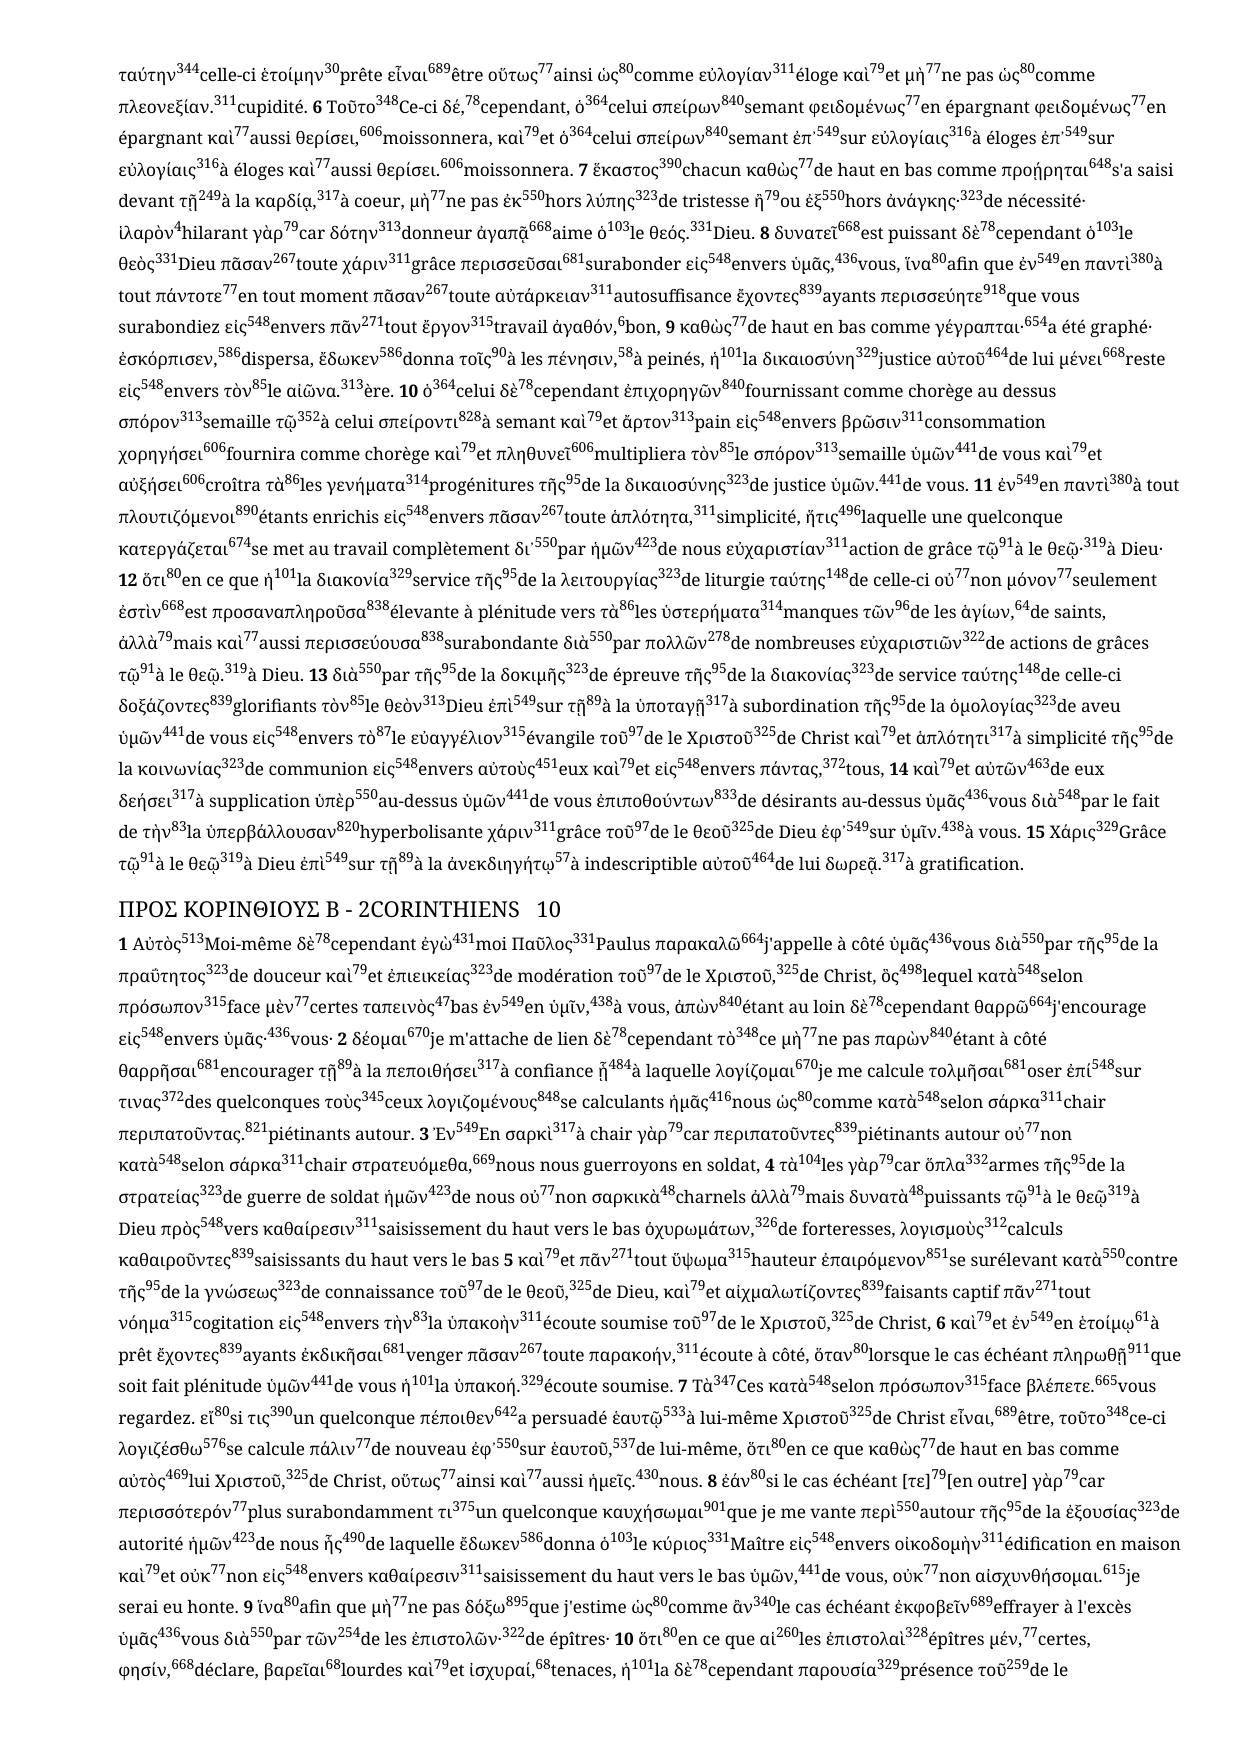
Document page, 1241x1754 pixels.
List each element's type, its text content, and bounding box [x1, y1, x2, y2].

text 1 Αὐτὸς513Moi-même δὲ78cependant ἐγὼ431moi Παῦλος331Paulus παρακαλῶ664j'appelle à côté ὑμᾶς436vous διὰ550par τῆς95de la πραΰτητος323de douceur καὶ79et ἐπιεικείας323de modération τοῦ97de le Χριστοῦ,325de Christ, ὃς498lequel κατὰ548selon πρόσωπον315face μὲν77certes ταπεινὸς47bas ἐν549en ὑμῖν,438à vous, ἀπὼν840étant au loin δὲ78cependant θαρρῶ664j'encourage εἰς548envers ὑμᾶς·436vous· 2 δέομαι670je m'attache de lien δὲ78cependant τὸ348ce μὴ77ne pas παρὼν840étant à côté θαρρῆσαι681encourager τῇ89à la πεποιθήσει317à confiance ᾗ484à laquelle λογίζομαι670je me calcule τολμῆσαι681oser ἐπί548sur τινας372des quelconques τοὺς345ceux λογιζομένους848se calculants ἡμᾶς416nous ὡς80comme κατὰ548selon σάρκα311chair περιπατοῦντας.821piétinants autour. 3 Ἐν549En σαρκὶ317à chair γὰρ79car περιπατοῦντες839piétinants autour οὐ77non κατὰ548selon σάρκα311chair στρατευόμεθα,669nous nous guerroyons en soldat, 4 τὰ104les γὰρ79car ὅπλα332armes τῆς95de la στρατείας323de guerre de soldat ἡμῶν423de nous οὐ77non σαρκικὰ48charnels ἀλλὰ79mais δυνατὰ48puissants τῷ91à le θεῷ319à Dieu πρὸς548vers καθαίρεσιν311saisissement du haut vers le bas ὀχυρωμάτων,326de forteresses, λογισμοὺς312calculs καθαιροῦντες839saisissants du haut vers le bas 5 καὶ79et πᾶν271tout ὕψωμα315hauteur ἐπαιρόμενον851se surélevant κατὰ550contre τῆς95de la γνώσεως323de connaissance τοῦ97de le θεοῦ,325de Dieu, καὶ79et αἰχμαλωτίζοντες839faisants captif πᾶν271tout νόημα315cogitation εἰς548envers τὴν83la ὑπακοὴν311écoute soumise τοῦ97de le Χριστοῦ,325de Christ, 6 καὶ79et ἐν549en ἑτοίμῳ61à prêt ἔχοντες839ayants ἐκδικῆσαι681venger πᾶσαν267toute παρακοήν,311écoute à côté, ὅταν80lorsque le cas échéant πληρωθῇ911que soit fait plénitude ὑμῶν441de vous ἡ101la ὑπακοή.329écoute soumise. 7 Τὰ347Ces κατὰ548selon πρόσωπον315face βλέπετε.665vous regardez. εἴ80si τις390un quelconque πέποιθεν642a persuadé ἑαυτῷ533à lui-même Χριστοῦ325de Christ εἶναι,689être, τοῦτο348ce-ci λογιζέσθω576se calcule πάλιν77de nouveau ἐφ᾽550sur ἑαυτοῦ,537de lui-même, ὅτι80en ce que καθὼς77de haut en bas comme αὐτὸς469lui Χριστοῦ,325de Christ, οὕτως77ainsi καὶ77aussi ἡμεῖς.430nous. 8 ἐάν80si le cas échéant [τε]79[en outre] γὰρ79car περισσότερόν77plus surabondamment τι375un quelconque καυχήσωμαι901que je me vante περὶ550autour τῆς95de la ἐξουσίας323de autorité ἡμῶν423de nous ἧς490de laquelle ἔδωκεν586donna ὁ103le κύριος331Maître εἰς548envers οἰκοδομὴν311édification en maison καὶ79et οὐκ77non εἰς548envers καθαίρεσιν311saisissement du haut vers le bas ὑμῶν,441de vous, οὐκ77non αἰσχυνθήσομαι.615je serai eu honte. 9 ἵνα80afin que μὴ77ne pas δόξω895que j'estime ὡς80comme ἂν340le cas échéant ἐκφοβεῖν689effrayer à l'excès ὑμᾶς436vous διὰ550par τῶν254de les ἐπιστολῶν·322de épîtres· 10 ὅτι80en ce que αἱ260les ἐπιστολαὶ328épîtres μέν,77certes, φησίν,668déclare, βαρεῖαι68lourdes καὶ79et ἰσχυραί,68tenaces, ἡ101la δὲ78cependant παρουσία329présence τοῦ259de le σώματος327de corps ἀσθενὴς45infirme καὶ79et ὁ263le λόγος331discours ἐξουθενημένος.813ayant été exclu comme rien. 11 τοῦτο348ce-ci λογιζέσθω576se calcule ὁ103le τοιοῦτος,364tel, ὅτι80en ce que οἷοί497tels que ἐσμεν663nous sommes τῷ91à le λόγῳ319à discours δι᾽550par ἐπιστολῶν322de épîtres ἀπόντες,839étants au loin, τοιοῦτοι363tels καὶ77aussi παρόντες839étants à côté τῷ93à le ἔργῳ.321à travail. 12 Οὐ77Non γὰρ79car τολμῶμεν663nous osons ἐγκρῖναι681juger intérieurement ἢ79ou συγκρῖναι681juger avec ἑαυτούς506nous-mêmes τισιν377à des quelconques τῶν357de ceux ἑαυτοὺς527eux-mêmes συνιστανόντων,833de dressants avec, ἀλλ᾽79mais αὐτοὶ468eux ἐν549en ἑαυτοῖς532à eux-mêmes ἑαυτοὺς527eux-mêmes μετροῦντες839mesurants καὶ79et συγκρίνοντες839jugeants avec ἑαυτοὺς527eux-mêmes ἑαυτοῖς532à eux-mêmes οὐ77non συνιᾶσιν.667comprennent. 13 ἡμεῖς430nous δὲ78cependant οὐκ77non εἰς548envers τὰ86les ἄμετρα54sans mesures καυχησόμεθα607nous nous vanterons ἀλλὰ79mais κατὰ548selon τὸ87le μέτρον315mesure τοῦ97de le κανόνος325de règle οὗ492de lequel ἐμέρισεν586partagea ἡμῖν419à nous ὁ103le θεὸς331Dieu μέτρου,327de mesure, ἐφικέσθαι682se arriver au dessus ἄχρι552jusqu'à l'extrémité καὶ77aussi ὑμῶν.441de vous. 14 οὐ77non γὰρ79car ὡς80comme μὴ77ne pas ἐφικνούμενοι866se arrivants au dessus εἰς548envers ὑμᾶς436vous ὑπερεκτείνομεν663nous superétendons ἑαυτούς,506nous-mêmes, ἄχρι552jusqu'à l'extrémité γὰρ79car καὶ77aussi ὑμῶν441de vous ἐφθάσαμεν581nous devançâmes ἐν549en τῷ93à le εὐαγγελίῳ321à évangile τοῦ97de le Χριστοῦ,325de Christ, 15 οὐκ77non εἰς548envers τὰ86les ἄμετρα54sans mesures καυχώμενοι866se vantants ἐν549en ἀλλοτρίοις120à d'autruis κόποις,318à frappements, ἐλπίδα311espérance δὲ78cependant ἔχοντες839ayants αὐξανομένης883de étante crûe τῆς95de la πίστεως323de croyance ὑμῶν441de vous ἐν549en ὑμῖν438à vous μεγαλυνθῆναι683être magnifié κατὰ548selon τὸν85le κανόνα313règle ἡμῶν423de nous εἰς548envers περισσείαν311surabondance 16 εἰς548envers τὰ347ces ὑπερέκεινα552en au delà que ὑμῶν441de vous εὐαγγελίσασθαι,682se évangéliser, οὐκ77non ἐν549en ἀλλοτρίῳ121à d'autrui κανόνι319à règle εἰς548envers τὰ86les ἕτοιμα54prêts καυχήσασθαι.682se vanter. 17 Ὁ364Celui δὲ78cependant καυχώμενος867se vantant ἐν549en κυρίῳ319à Maître καυχάσθω·576se vante· 18 οὐ77non γὰρ79car ὁ364celui ἑαυτὸν528lui-même συνιστάνων,840dressant avec, ἐκεῖνός364celui-là ἐστιν668est δόκιμος,47approuvé, ἀλλ᾽79mais ὃν480lequel ὁ103le κύριος331Maître συνίστησιν.668dresse avec. [118, 928, 1181, 1682]
text ΠΡΟΣ ΚΟΡΙΝΘΙΟΥΣ Β - 2CORINTHIENS 10 [118, 894, 1181, 924]
text 1 Περὶ550Autour μὲν77certes γὰρ79car τῆς95de la διακονίας323de service τῆς356de celle εἰς548envers τοὺς84les ἁγίους52saints περισσόν49surabondant μοί420à moi ἐστιν668est τὸ366ce γράφειν689grapher ὑμῖν·438à vous· 2 οἶδα638j'ai su γὰρ79car τὴν83la προθυμίαν311promptitude fureur ὑμῶν441de vous ἣν478laquelle ὑπὲρ550au-dessus ὑμῶν441de vous καυχῶμαι670je me vante Μακεδόσιν,318à Macédoniens, ὅτι80en ce que Ἀχαΐα329Achaïe παρεσκεύασται648s'a équipé à côté ἀπὸ547au loin πέρυσι,77l'année dernière, καὶ79et τὸ105le ὑμῶν441de vous ζῆλος333zèle ἠρέθισεν586irrita τοὺς84les πλείονας.3plus nombreusement. 3 ἔπεμψα582je mandai δὲ78cependant τοὺς84les ἀδελφούς,312frères, ἵνα80afin que μὴ77ne pas τὸ105le καύχημα333vantardise ἡμῶν423de nous τὸ500ce ὑπὲρ550au-dessus ὑμῶν441de vous κενωθῇ911que soit vidé ἐν549en τῷ93à le μέρει321à part τούτῳ,146à ce-ci, ἵνα80afin que καθὼς77de haut en bas comme ἔλεγον621je disais παρεσκευασμένοι791se ayants équipés à côté ἦτε,918que vous soyez, 4 μή80ne pas πως77en quelque manière ἐὰν80si le cas échéant ἔλθωσιν898que viennent σὺν549avec ἐμοὶ420à moi Μακεδόνες330Macédoniens καὶ79et εὕρωσιν898que trouvent ὑμᾶς436vous ἀπαρασκευάστους31non préparés καταισχυνθῶμεν906que nous soyons couvert de honte ἡμεῖς,430nous, ἵνα80afin que μὴ77ne pas λέγω917que je dise ὑμεῖς,447vous, ἐν549en τῇ89à la ὑποστάσει317à soutenance ταύτῃ.142à celle-ci. 5 ἀναγκαῖον55nécessaire οὖν79donc ἡγησάμην588je me gouvernai παρακαλέσαι681appeler à côté τοὺς84les ἀδελφούς,312frères, ἵνα80afin que προέλθωσιν898que viennent devant εἰς548envers ὑμᾶς436vous καὶ79et προκαταρτίσωσιν898que ajustent complètement à l'avance τὴν83la προεπηγγελμένην786se ayante promise auparavant εὐλογίαν311éloge ὑμῶν,441de vous, ταύτην344celle-ci ἑτοίμην30prête εἶναι689être οὕτως77ainsi ὡς80comme εὐλογίαν311éloge καὶ79et μὴ77ne pas ὡς80comme πλεονεξίαν.311cupidité. 6 Τοῦτο348Ce-ci δέ,78cependant, ὁ364celui σπείρων840semant φειδομένως77en épargnant φειδομένως77en épargnant καὶ77aussi θερίσει,606moissonnera, καὶ79et ὁ364celui σπείρων840semant ἐπ᾽549sur εὐλογίαις316à éloges ἐπ᾽549sur εὐλογίαις316à éloges καὶ77aussi θερίσει.606moissonnera. 7 ἕκαστος390chacun καθὼς77de haut en bas comme προῄρηται648s'a saisi devant τῇ249à la καρδίᾳ,317à coeur, μὴ77ne pas ἐκ550hors λύπης323de tristesse ἢ79ou ἐξ550hors ἀνάγκης·323de nécessité· ἱλαρὸν4hilarant γὰρ79car δότην313donneur ἀγαπᾷ668aime ὁ103le θεός.331Dieu. 8 δυνατεῖ668est puissant δὲ78cependant ὁ103le θεὸς331Dieu πᾶσαν267toute χάριν311grâce περισσεῦσαι681surabonder εἰς548envers ὑμᾶς,436vous, ἵνα80afin que ἐν549en παντὶ380à tout πάντοτε77en tout moment πᾶσαν267toute αὐτάρκειαν311autosuffisance ἔχοντες839ayants περισσεύητε918que vous surabondiez εἰς548envers πᾶν271tout ἔργον315travail ἀγαθόν,6bon, 9 καθὼς77de haut en bas comme γέγραπται·654a été graphé· ἐσκόρπισεν,586dispersa, ἔδωκεν586donna τοῖς90à les πένησιν,58à peinés, ἡ101la δικαιοσύνη329justice αὐτοῦ464de lui μένει668reste εἰς548envers τὸν85le αἰῶνα.313ère. 10 ὁ364celui δὲ78cependant ἐπιχορηγῶν840fournissant comme chorège au dessus σπόρον313semaille τῷ352à celui σπείροντι828à semant καὶ79et ἄρτον313pain εἰς548envers βρῶσιν311consommation χορηγήσει606fournira comme chorège καὶ79et πληθυνεῖ606multipliera τὸν85le σπόρον313semaille ὑμῶν441de vous καὶ79et αὐξήσει606croîtra τὰ86les γενήματα314progénitures τῆς95de la δικαιοσύνης323de justice ὑμῶν.441de vous. 11 ἐν549en παντὶ380à tout πλουτιζόμενοι890étants enrichis εἰς548envers πᾶσαν267toute ἁπλότητα,311simplicité, ἥτις496laquelle une quelconque κατεργάζεται674se met au travail complètement δι᾽550par ἡμῶν423de nous εὐχαριστίαν311action de grâce τῷ91à le θεῷ·319à Dieu· 12 ὅτι80en ce que ἡ101la διακονία329service τῆς95de la λειτουργίας323de liturgie ταύτης148de celle-ci οὐ77non μόνον77seulement ἐστὶν668est προσαναπληροῦσα838élevante à plénitude vers τὰ86les ὑστερήματα314manques τῶν96de les ἁγίων,64de saints, ἀλλὰ79mais καὶ77aussi περισσεύουσα838surabondante διὰ550par πολλῶν278de nombreuses εὐχαριστιῶν322de actions de grâces τῷ91à le θεῷ.319à Dieu. 13 διὰ550par τῆς95de la δοκιμῆς323de épreuve τῆς95de la διακονίας323de service ταύτης148de celle-ci δοξάζοντες839glorifiants τὸν85le θεὸν313Dieu ἐπὶ549sur τῇ89à la ὑποταγῇ317à subordination τῆς95de la ὁμολογίας323de aveu ὑμῶν441de vous εἰς548envers τὸ87le εὐαγγέλιον315évangile τοῦ97de le Χριστοῦ325de Christ καὶ79et ἁπλότητι317à simplicité τῆς95de la κοινωνίας323de communion εἰς548envers αὐτοὺς451eux καὶ79et εἰς548envers πάντας,372tous, 14 καὶ79et αὐτῶν463de eux δεήσει317à supplication ὑπὲρ550au-dessus ὑμῶν441de vous ἐπιποθούντων833de désirants au-dessus ὑμᾶς436vous διὰ548par le fait de τὴν83la ὑπερβάλλουσαν820hyperbolisante χάριν311grâce τοῦ97de le θεοῦ325de Dieu ἐφ᾽549sur ὑμῖν.438à vous. 15 Χάρις329Grâce τῷ91à le θεῷ319à Dieu ἐπὶ549sur τῇ89à la ἀνεκδιηγήτῳ57à indescriptible αὐτοῦ464de lui δωρεᾷ.317à gratification. [118, 59, 1181, 876]
